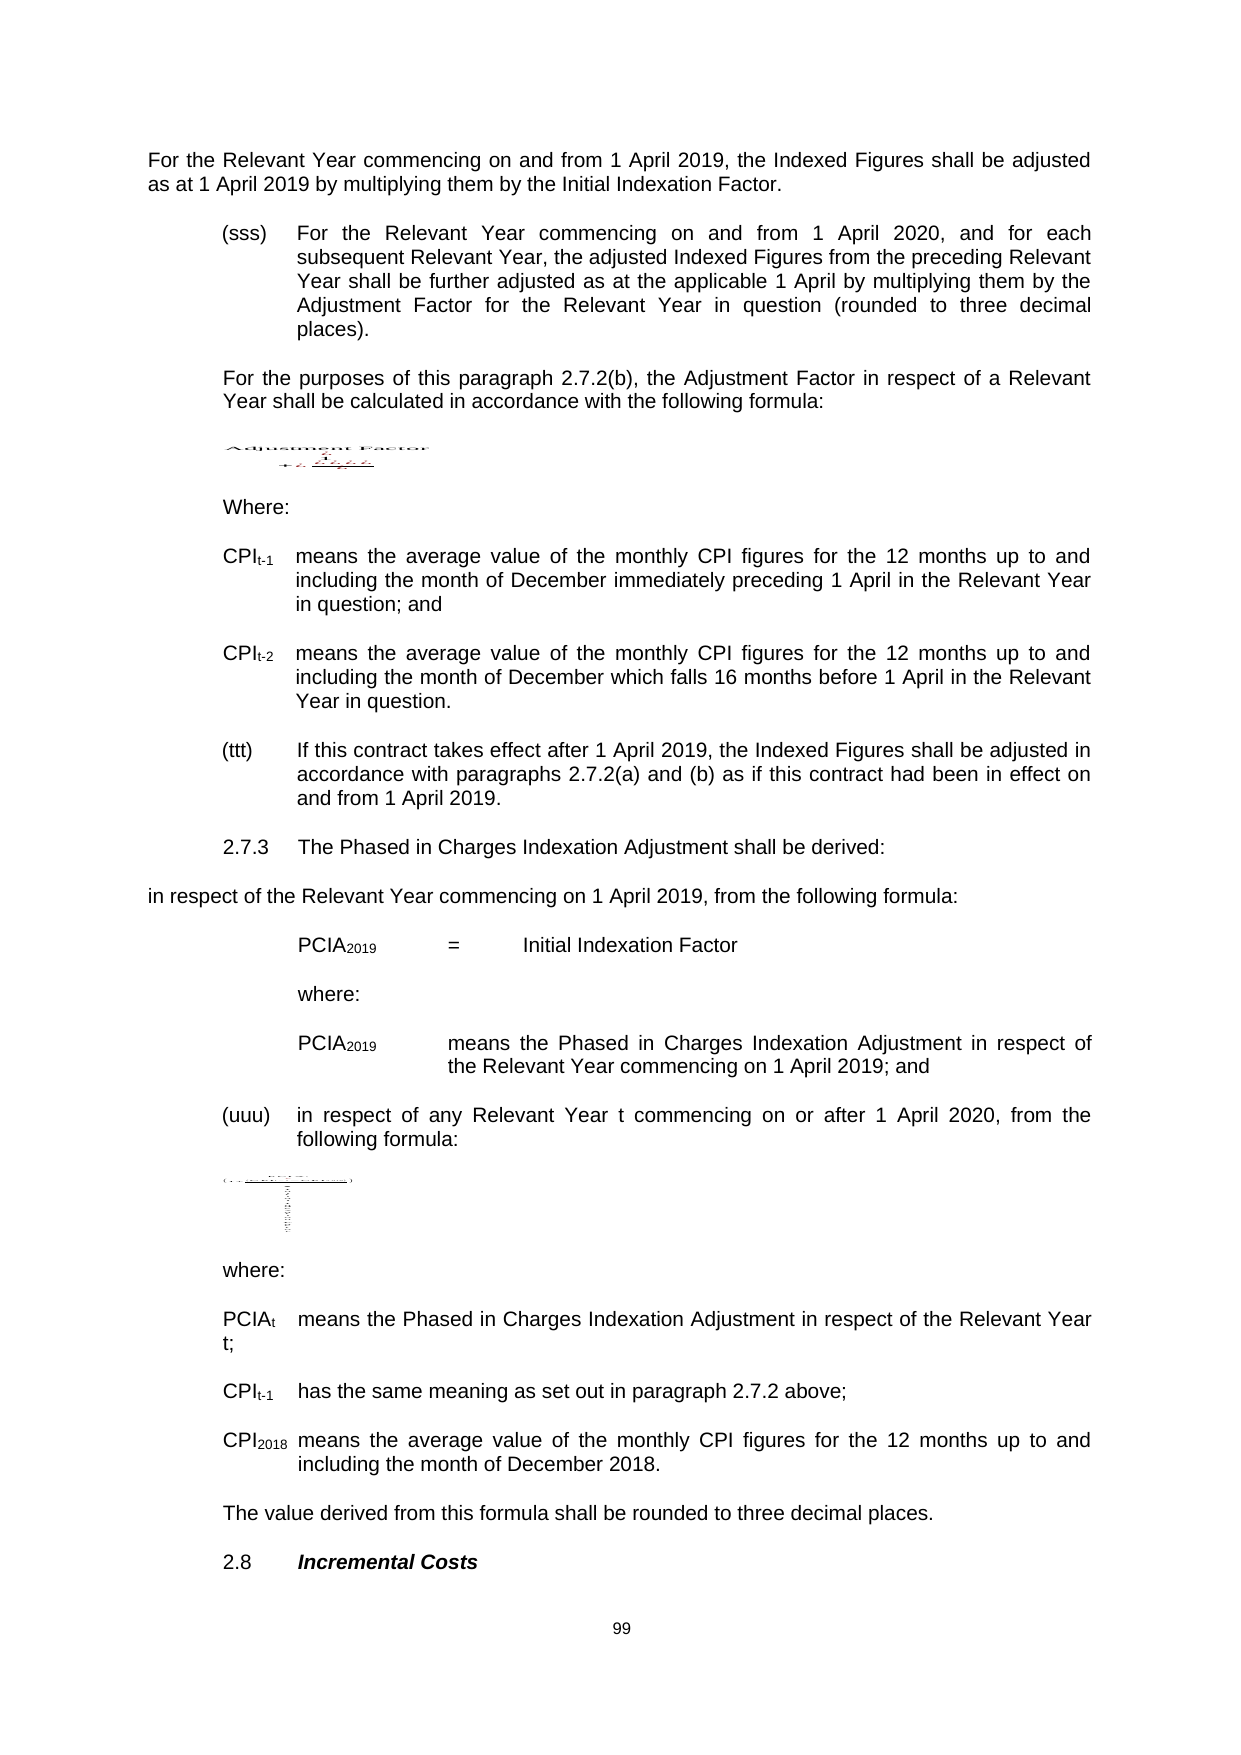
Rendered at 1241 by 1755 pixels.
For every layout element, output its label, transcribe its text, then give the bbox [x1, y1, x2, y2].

text where: [223, 1257, 1093, 1281]
subtitle If this contract takes effect after 1 April 2019, the Indexed Figures shall be adjusted in accordance with paragraphs 2.7.2(a) and (b) as if this contract had been in effect on and from 1 April 2019. [222, 738, 1093, 809]
list The Phased in Charges Indexation Adjustment shall be derived: [223, 834, 1093, 858]
text CPIt-1 means the average value of the monthly CPI figures for the 12 months up to and including the month of December immediately preceding 1 April in the Relevant Year in question; and [223, 544, 1093, 616]
subtitle For the Relevant Year commencing on and from 1 April 2019, the Indexed Figures shall be adjusted as at 1 April 2019 by multiplying them by the Initial Indexation Factor. [148, 148, 1093, 196]
text PCIAt means the Phased in Charges Indexation Adjustment in respect of the Relevant Year t; [223, 1306, 1093, 1354]
text The value derived from this formula shall be rounded to three decimal places. [223, 1501, 1093, 1525]
text For the purposes of this paragraph 2.7.2(b), the Adjustment Factor in respect of a Relevant Year shall be calculated in accordance with the following formula: [223, 365, 1093, 413]
text CPI2018 means the average value of the monthly CPI figures for the 12 months up to and including the month of December 2018. [223, 1428, 1093, 1476]
text where: [298, 981, 1093, 1005]
subtitle For the Relevant Year commencing on and from 1 April 2020, and for each subsequent Relevant Year, the adjusted Indexed Figures from the preceding Relevant Year shall be further adjusted as at the applicable 1 April by multiplying them by the Adjustment Factor for the Relevant Year in question (rounded to three decimal places). [222, 221, 1093, 340]
text CPIt-1 has the same meaning as set out in paragraph 2.7.2 above; [223, 1379, 1093, 1403]
text Where: [223, 495, 1093, 519]
list Incremental Costs [223, 1550, 1093, 1574]
subtitle in respect of the Relevant Year commencing on 1 April 2019, from the following formula: [148, 883, 1093, 907]
text CPIt-2 means the average value of the monthly CPI figures for the 12 months up to and including the month of December which falls 16 months before 1 April in the Relevant Year in question. [223, 641, 1093, 713]
subtitle in respect of any Relevant Year t commencing on or after 1 April 2020, from the following formula: [222, 1103, 1093, 1151]
text PCIA2019 = Initial Indexation Factor [298, 932, 1093, 956]
text PCIA2019 means the Phased in Charges Indexation Adjustment in respect of the Relevant Year commencing on 1 April 2019; and [298, 1030, 1093, 1078]
